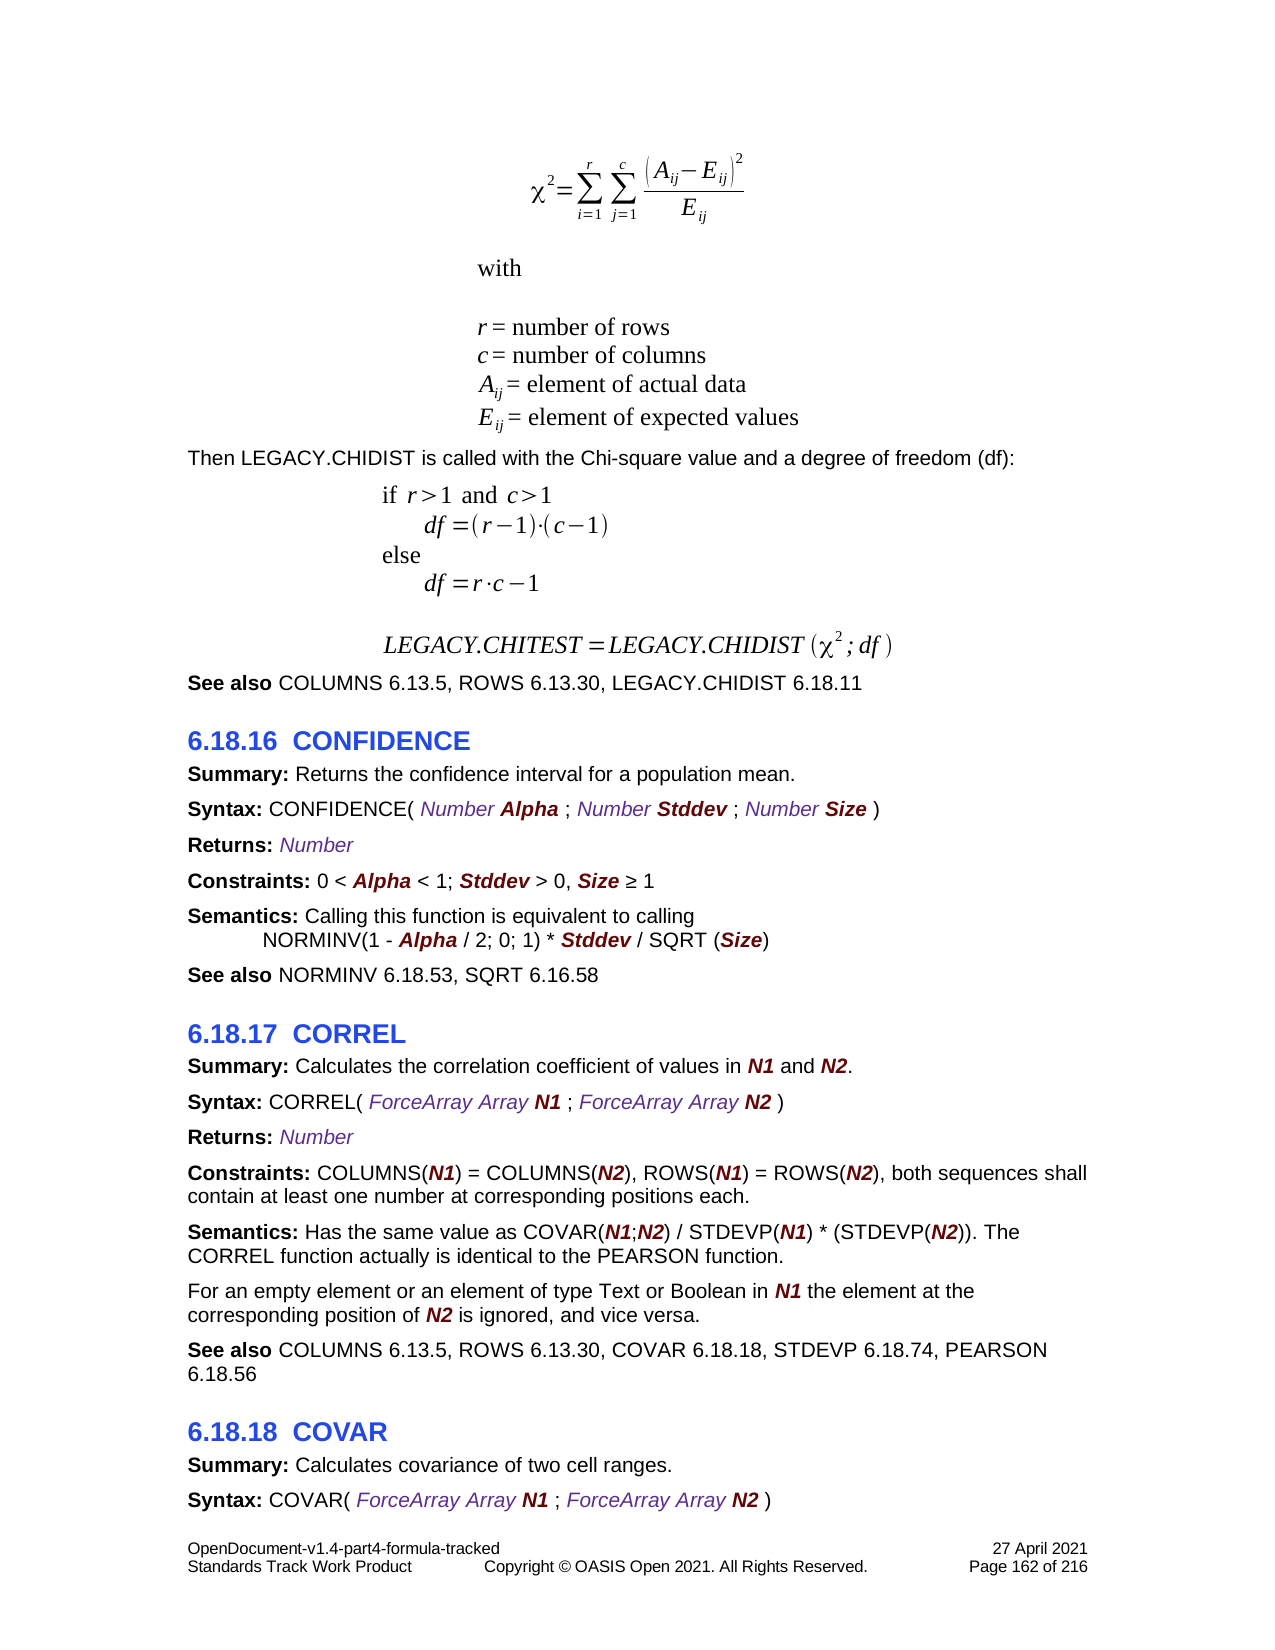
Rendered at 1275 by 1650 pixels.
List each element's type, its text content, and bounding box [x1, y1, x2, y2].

text See also COLUMNS 6.13.5, ROWS 6.13.30, COVAR 6.18.18, STDEVP 6.18.74, PEARSON 6.18.56 [187, 1339, 1088, 1386]
text Semantics: Has the same value as COVAR(N1;N2) / STDEVP(N1) * (STDEVP(N2)). The CORREL function actually is identical to the PEARSON function. [187, 1221, 1088, 1268]
text Syntax: CONFIDENCE( Number Alpha ; Number Stddev ; Number Size ) [187, 798, 1088, 821]
subtitle CORREL [187, 1018, 1088, 1048]
text Returns: Number [187, 833, 1088, 857]
text Summary: Returns the confidence interval for a population mean. [187, 762, 1088, 786]
text See also COLUMNS 6.13.5, ROWS 6.13.30, LEGACY.CHIDIST 6.18.11 [187, 672, 1088, 695]
subtitle COVAR [187, 1417, 1088, 1447]
text Semantics: Calling this function is equivalent to calling NORMINV(1 - Alpha / 2; 0; 1) * Stddev / SQRT (Size) [187, 905, 1088, 952]
subtitle CONFIDENCE [187, 726, 1088, 756]
text Constraints: COLUMNS(N1) = COLUMNS(N2), ROWS(N1) = ROWS(N2), both sequences shall contain at least one number at corresponding positions each. [187, 1161, 1088, 1208]
text Then LEGACY.CHIDIST is called with the Chi-square value and a degree of freedom (df): [187, 446, 1088, 470]
text Syntax: CORREL( ForceArray Array N1 ; ForceArray Array N2 ) [187, 1090, 1088, 1114]
text For an empty element or an element of type Text or Boolean in N1 the element at the corresponding position of N2 is ignored, and vice versa. [187, 1280, 1088, 1327]
text Syntax: COVAR( ForceArray Array N1 ; ForceArray Array N2 ) [187, 1489, 1088, 1512]
text Summary: Calculates covariance of two cell ranges. [187, 1453, 1088, 1477]
text Constraints: 0 < Alpha < 1; Stddev > 0, Size ≥ 1 [187, 869, 1088, 893]
text Returns: Number [187, 1126, 1088, 1149]
text See also NORMINV 6.18.53, SQRT 6.16.58 [187, 964, 1088, 987]
text Summary: Calculates the correlation coefficient of values in N1 and N2. [187, 1054, 1088, 1078]
